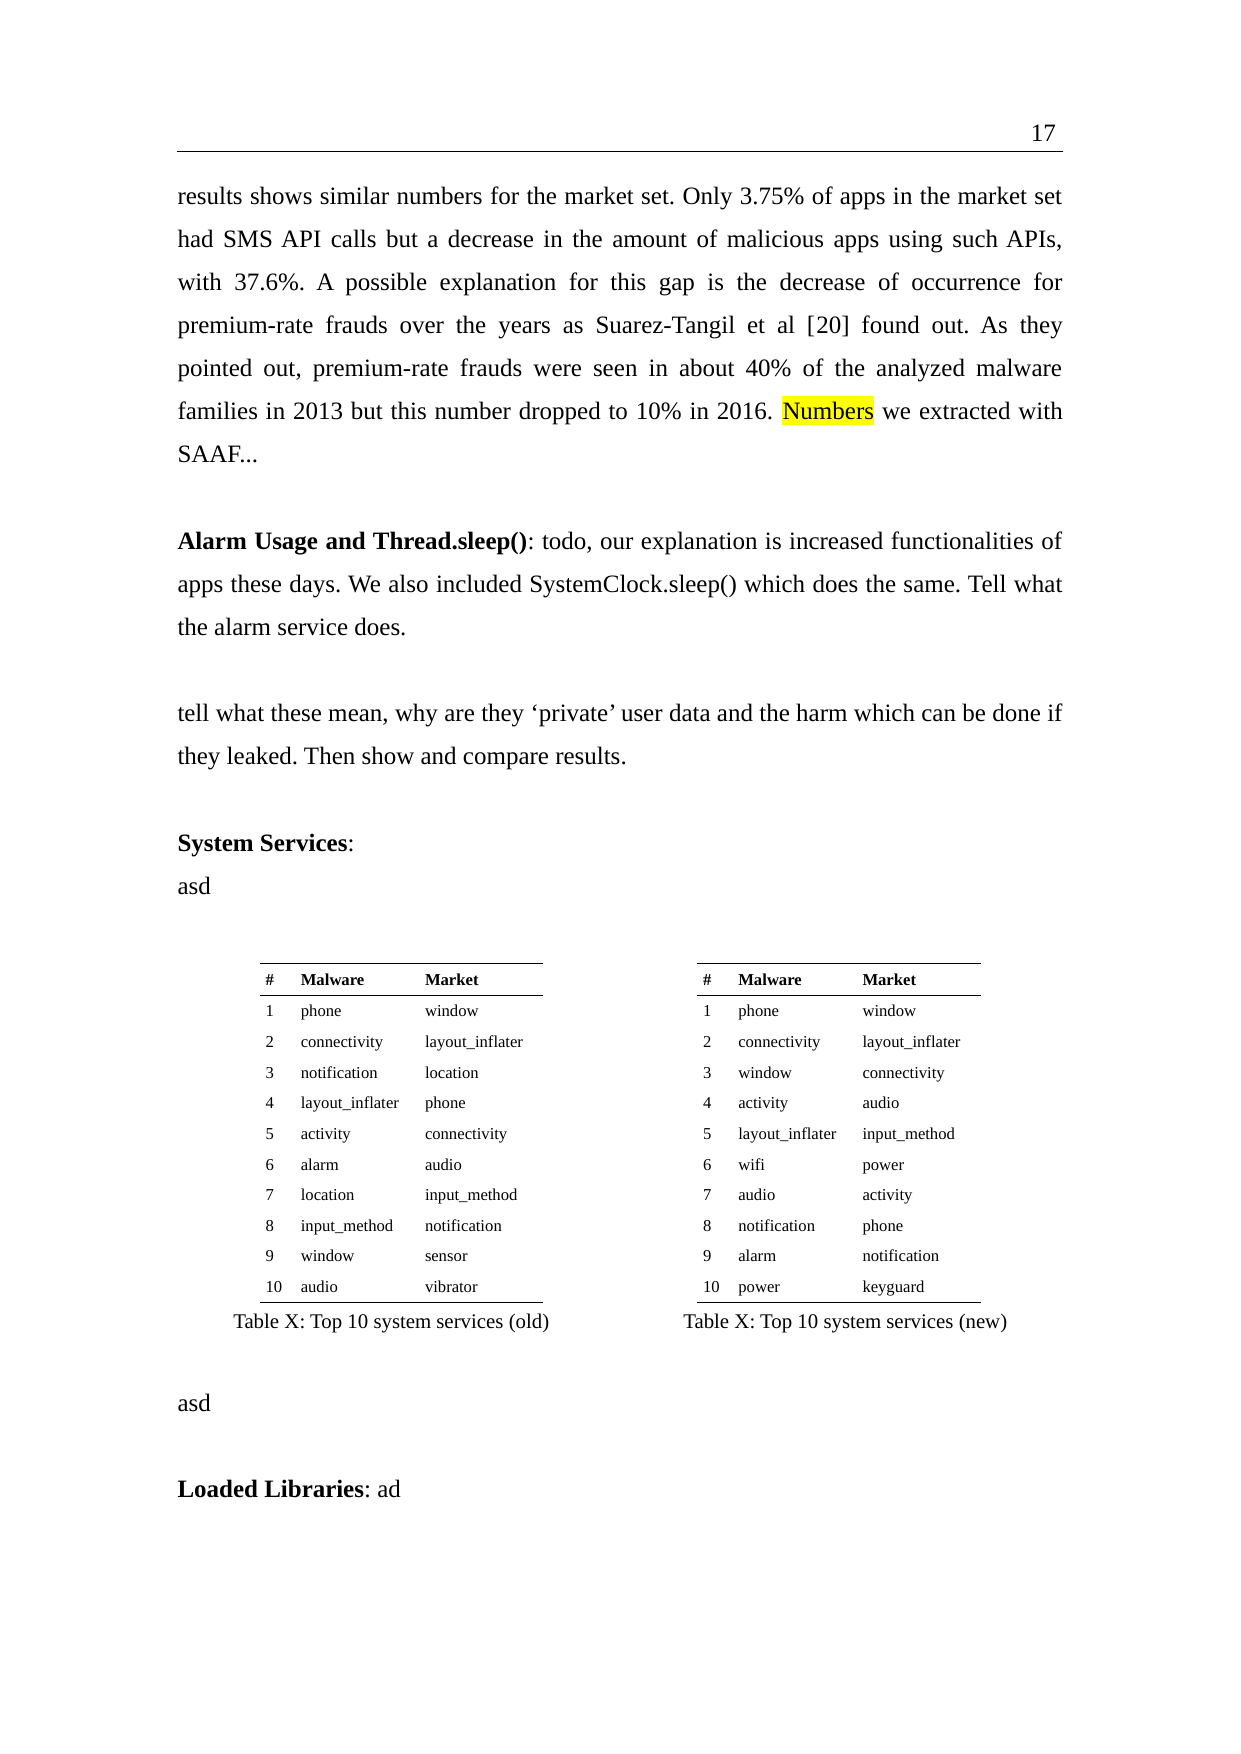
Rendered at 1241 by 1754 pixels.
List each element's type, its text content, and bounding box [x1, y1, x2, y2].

table_cell audio [733, 1179, 856, 1210]
table_cell input_method [295, 1210, 419, 1241]
table_cell input_method [419, 1179, 543, 1210]
table_header Market [856, 964, 981, 994]
text System Services: [177, 828, 1063, 856]
text Loaded Libraries: ad [177, 1474, 1063, 1503]
table_cell connectivity [419, 1118, 543, 1149]
table_header [662, 957, 1016, 1309]
table_cell 8 [697, 1210, 732, 1241]
table_cell 3 [260, 1057, 295, 1087]
table_cell power [733, 1271, 856, 1302]
table_cell notification [733, 1210, 856, 1241]
table_cell 4 [697, 1088, 732, 1118]
table_cell window [856, 996, 981, 1026]
table_cell window [733, 1057, 856, 1087]
table_cell 6 [260, 1149, 295, 1179]
table_cell vibrator [419, 1271, 543, 1302]
text results shows similar numbers for the market set. Only 3.75% of apps in the market set had SMS API calls but a decrease in the amount of malicious apps using such APIs, with 37.6%. A possible explanation for this gap is the decrease of occurrence for premium-rate frauds over the years as Suarez-Tangil et al [20] found out. As they pointed out, premium-rate frauds were seen in about 40% of the analyzed malware families in 2013 but this number dropped to 10% in 2016. Numbers we extracted with SAAF... [177, 181, 1063, 468]
table_cell 10 [697, 1271, 732, 1302]
table_cell 2 [697, 1026, 732, 1057]
table_cell 2 [260, 1026, 295, 1057]
table_header Market [419, 964, 543, 994]
text asd [177, 871, 1063, 899]
table_cell 7 [697, 1179, 732, 1210]
text Table X: Top 10 system services (old) Table X: Top 10 system services (new) [177, 1309, 1063, 1333]
table_cell input_method [856, 1118, 981, 1149]
text tell what these mean, why are they ‘private’ user data and the harm which can be done if they leaked. Then show and compare results. [177, 698, 1063, 770]
table_header # [260, 964, 295, 994]
table_cell layout_inflater [419, 1026, 543, 1057]
table_cell notification [419, 1210, 543, 1241]
text asd [177, 1388, 1063, 1417]
table_cell layout_inflater [733, 1118, 856, 1149]
table_cell 6 [697, 1149, 732, 1179]
table_cell activity [856, 1179, 981, 1210]
table_cell location [295, 1179, 419, 1210]
table_cell activity [733, 1088, 856, 1118]
table_cell 5 [260, 1118, 295, 1149]
table_cell keyguard [856, 1271, 981, 1302]
table_header [224, 957, 578, 1309]
text Alarm Usage and Thread.sleep(): todo, our explanation is increased functionalities of apps these days. We also included SystemClock.sleep() which does the same. Tell what the alarm service does. [177, 526, 1063, 641]
table_header Malware [295, 964, 419, 994]
table_header Malware [733, 964, 856, 994]
table_cell phone [419, 1088, 543, 1118]
table_cell 7 [260, 1179, 295, 1210]
table_cell audio [419, 1149, 543, 1179]
table_cell alarm [295, 1149, 419, 1179]
table_cell window [419, 996, 543, 1026]
table_cell layout_inflater [295, 1088, 419, 1118]
table_cell 3 [697, 1057, 732, 1087]
table_cell layout_inflater [856, 1026, 981, 1057]
table_cell audio [856, 1088, 981, 1118]
table_cell phone [733, 996, 856, 1026]
table_cell alarm [733, 1241, 856, 1271]
table_cell phone [856, 1210, 981, 1241]
table_cell 5 [697, 1118, 732, 1149]
table_cell wifi [733, 1149, 856, 1179]
table_cell notification [856, 1241, 981, 1271]
table_cell 4 [260, 1088, 295, 1118]
table_header # [697, 964, 732, 994]
table_cell phone [295, 996, 419, 1026]
table_cell connectivity [856, 1057, 981, 1087]
table_cell 8 [260, 1210, 295, 1241]
table_cell 1 [697, 996, 732, 1026]
table_cell 1 [260, 996, 295, 1026]
table_cell audio [295, 1271, 419, 1302]
table_cell activity [295, 1118, 419, 1149]
table_cell 10 [260, 1271, 295, 1302]
table_cell window [295, 1241, 419, 1271]
table_cell 9 [260, 1241, 295, 1271]
table_cell sensor [419, 1241, 543, 1271]
table_cell notification [295, 1057, 419, 1087]
table_header [579, 957, 662, 1309]
table_cell connectivity [733, 1026, 856, 1057]
table_cell connectivity [295, 1026, 419, 1057]
table_cell location [419, 1057, 543, 1087]
table_cell power [856, 1149, 981, 1179]
table_cell 9 [697, 1241, 732, 1271]
